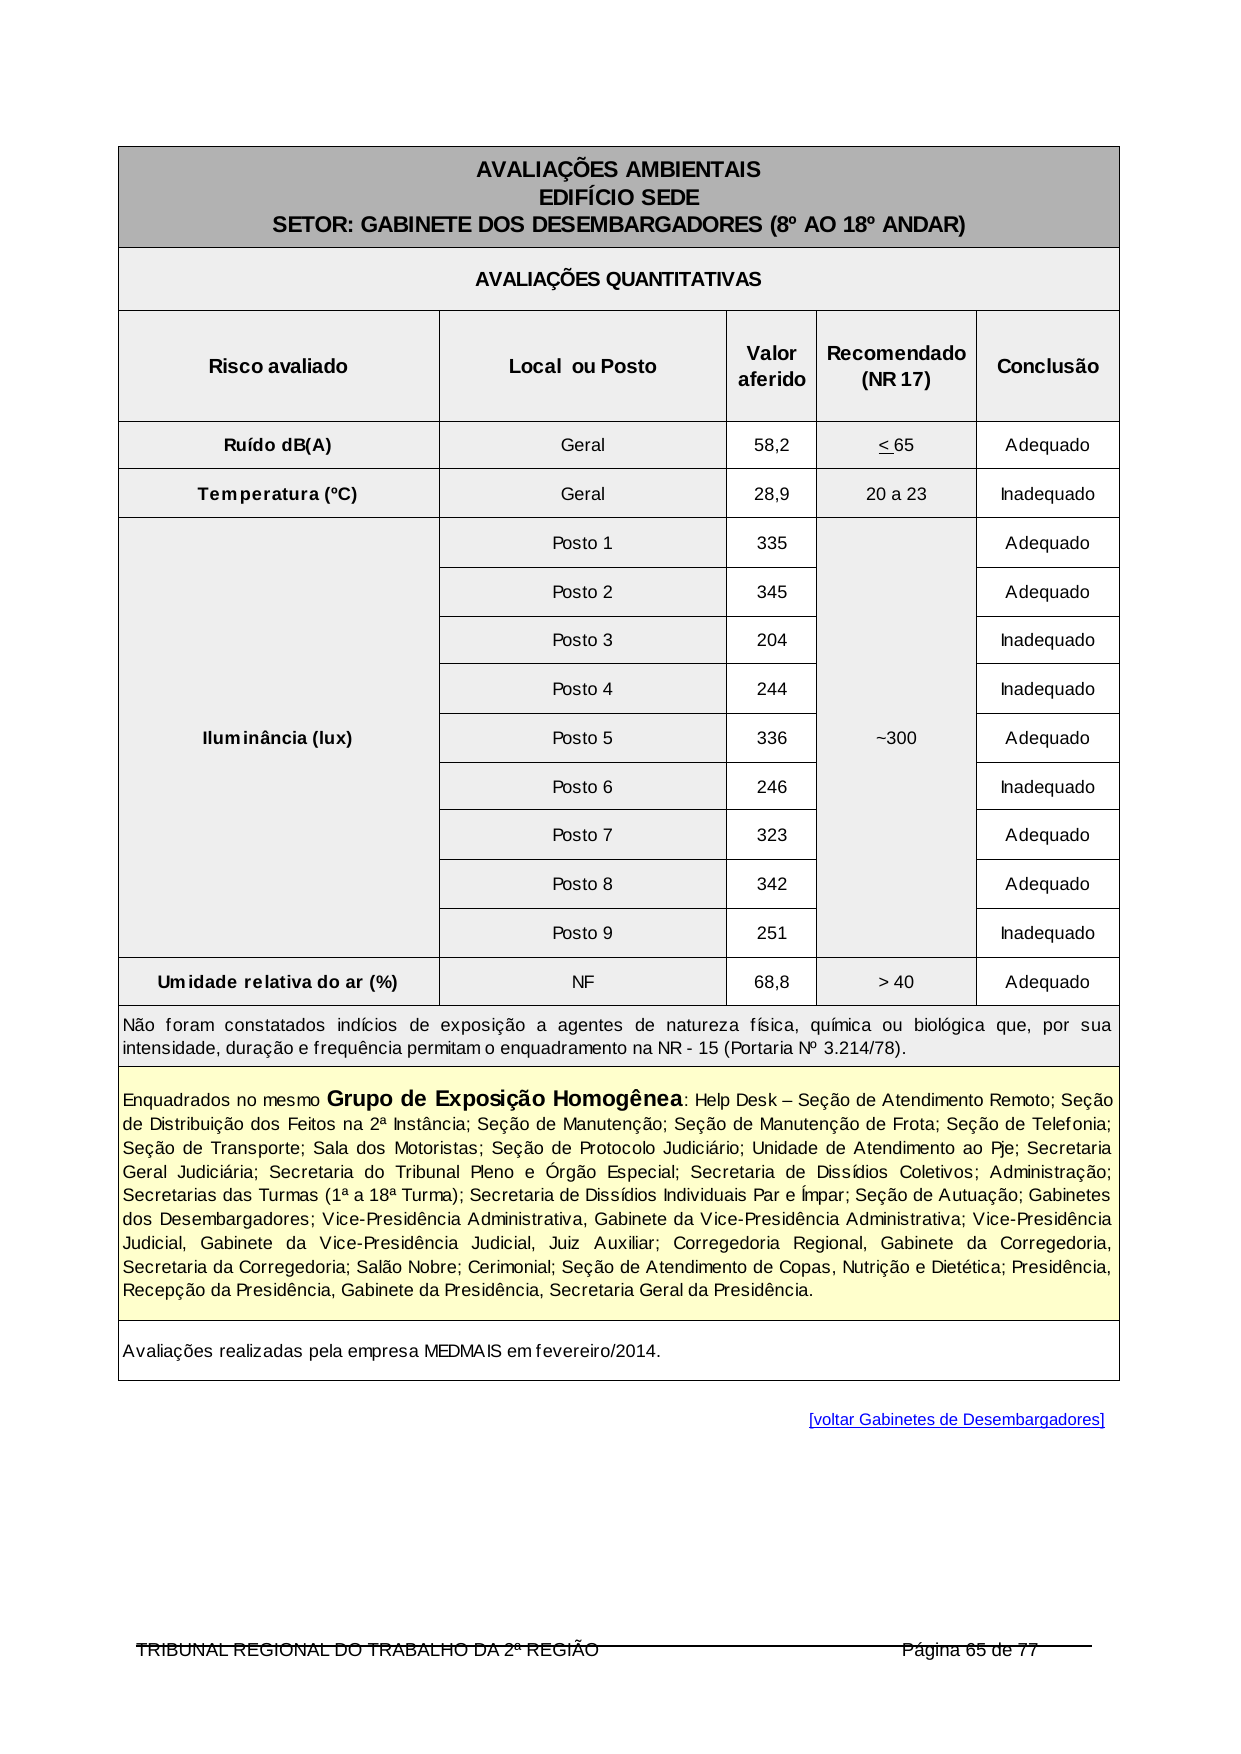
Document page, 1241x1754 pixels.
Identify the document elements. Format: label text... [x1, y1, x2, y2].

text [voltar Gabinetes de Desembargadores] [136, 1410, 1104, 1429]
